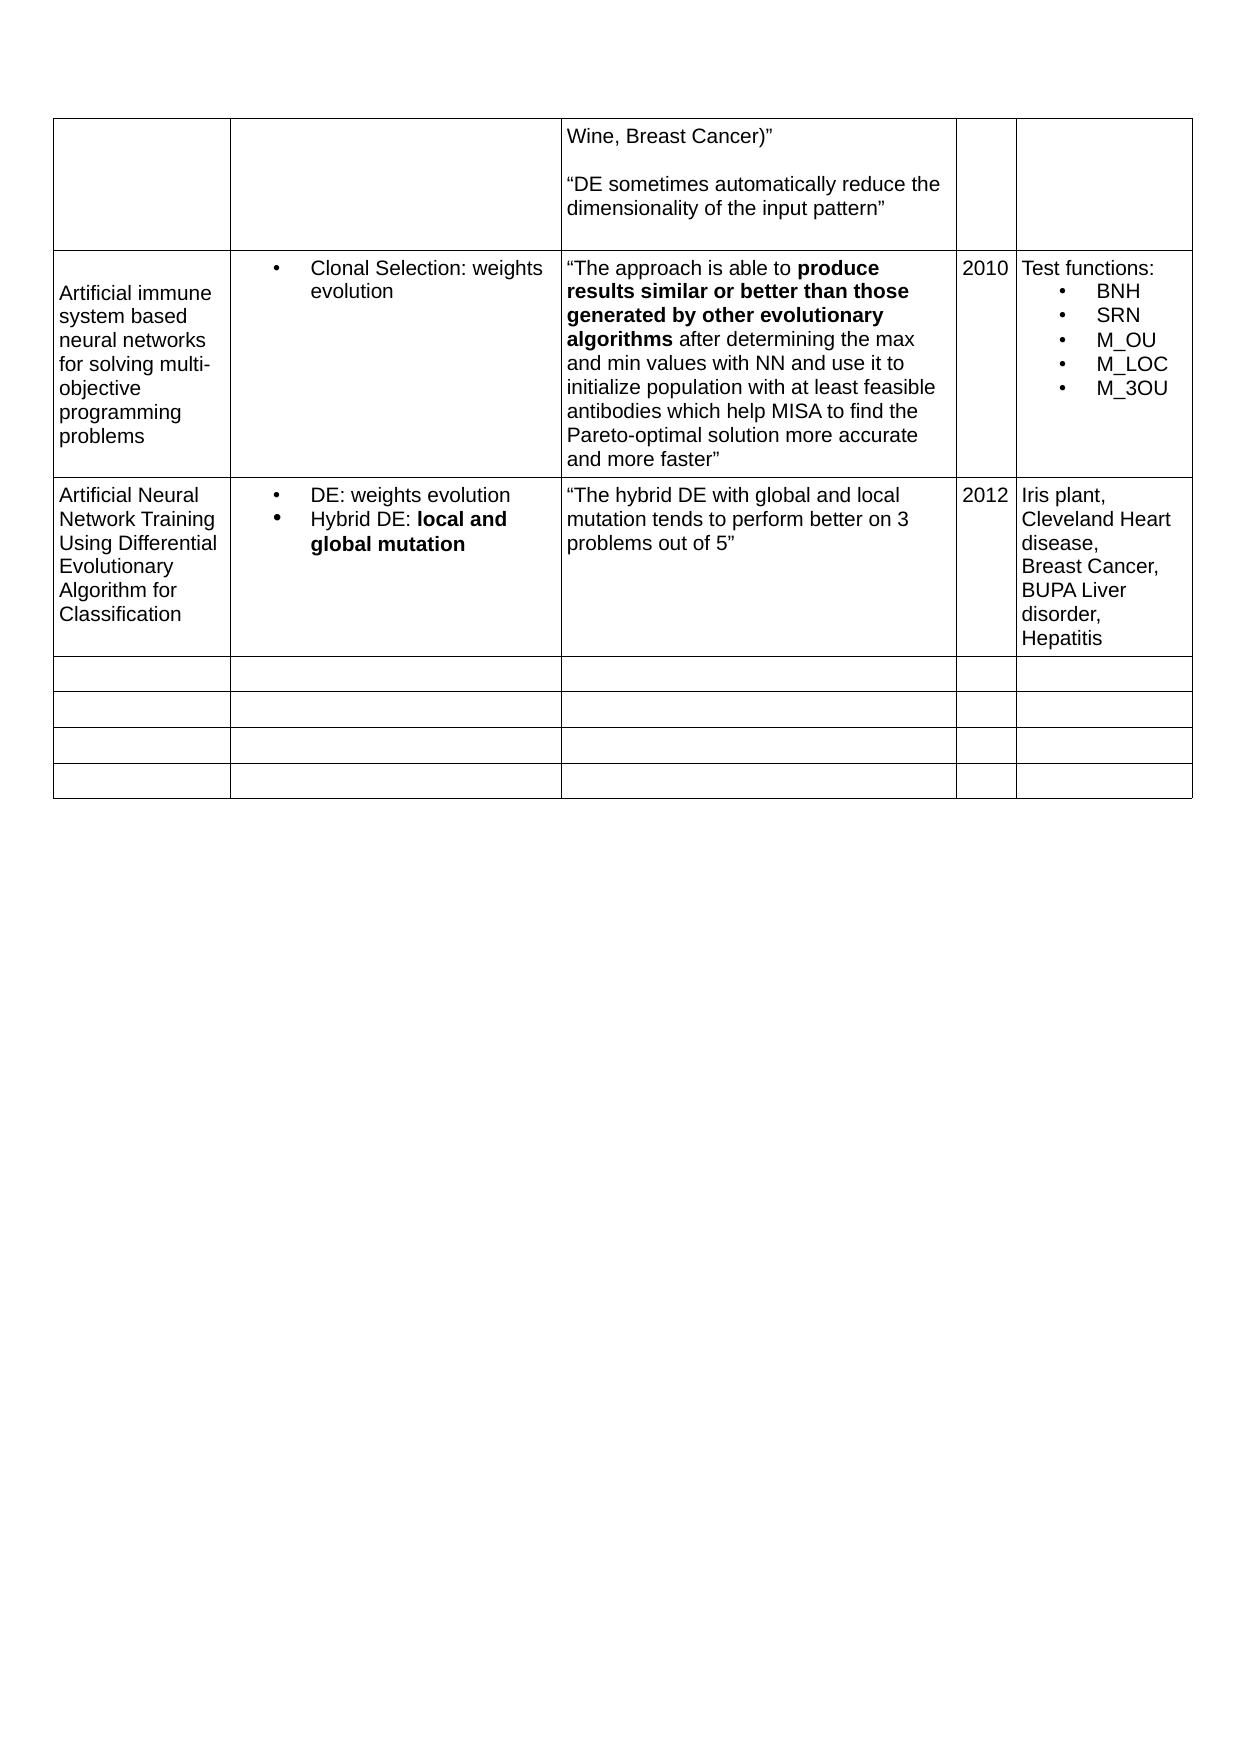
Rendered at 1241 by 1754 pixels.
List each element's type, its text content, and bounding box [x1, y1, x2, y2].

table_cell [54, 657, 230, 691]
table_cell [562, 657, 956, 691]
table_cell 2010 [957, 251, 1016, 477]
table_cell 2012 [957, 478, 1016, 656]
table_cell [1017, 657, 1192, 691]
table_cell Artificial immune system based neural networks for solving multi-objective programming problems [54, 251, 230, 477]
table_cell [1017, 119, 1192, 249]
table_cell [1017, 692, 1192, 727]
table_cell [1017, 728, 1192, 762]
table_cell [562, 692, 956, 727]
table_cell [957, 692, 1016, 727]
table_cell [54, 728, 230, 762]
table_cell [54, 119, 230, 249]
table_cell [54, 764, 230, 798]
table_cell “The approach is able to produce results similar or better than those generated by other evolutionary algorithms after determining the max and min values with NN and use it to initialize population with at least feasible antibodies which help MISA to find the Pareto-optimal solution more accurate and more faster” [562, 251, 956, 477]
table_cell [957, 657, 1016, 691]
table_cell DE: weights evolution Hybrid DE: local and global mutation [231, 478, 561, 656]
table_cell [957, 728, 1016, 762]
table_cell [957, 764, 1016, 798]
table_cell Wine, Breast Cancer)” “DE sometimes automatically reduce the dimensionality of the input pattern” [562, 119, 956, 249]
table_cell Artificial Neural Network Training Using Differential Evolutionary Algorithm for Classification [54, 478, 230, 656]
table_cell Clonal Selection: weights evolution [231, 251, 561, 477]
table_cell Iris plant, Cleveland Heart disease, Breast Cancer, BUPA Liver disorder, Hepatitis [1017, 478, 1192, 656]
table_cell [231, 764, 561, 798]
table_cell [957, 119, 1016, 249]
table_cell [231, 728, 561, 762]
table_cell [562, 764, 956, 798]
table_cell Test functions: BNH SRN M_OU M_LOC M_3OU [1017, 251, 1192, 477]
table_cell [562, 728, 956, 762]
table_cell “The hybrid DE with global and local mutation tends to perform better on 3 problems out of 5” [562, 478, 956, 656]
table_cell [231, 692, 561, 727]
table_cell [1017, 764, 1192, 798]
table_cell [54, 692, 230, 727]
table_cell [231, 657, 561, 691]
table_cell [231, 119, 561, 249]
